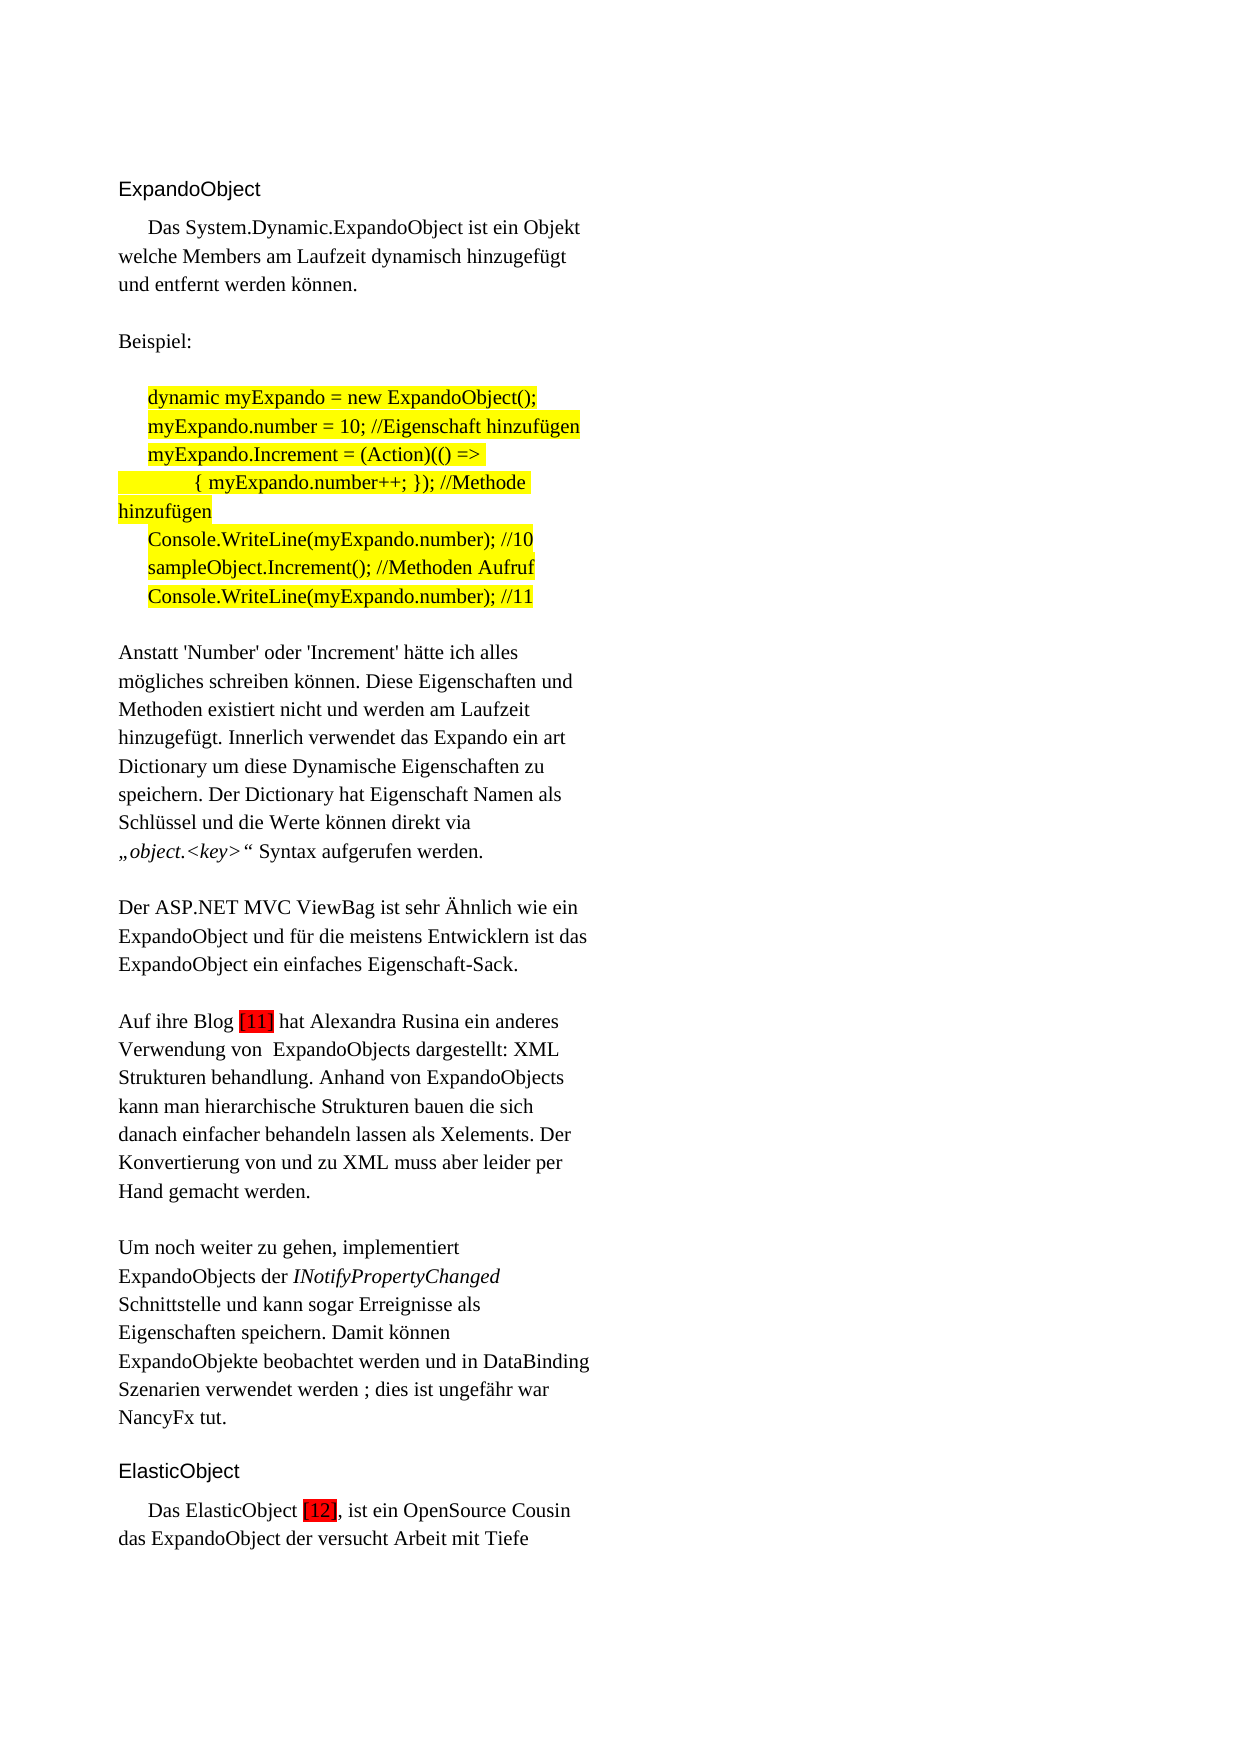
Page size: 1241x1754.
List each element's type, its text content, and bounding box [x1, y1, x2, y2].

text ExpandoObject [118, 177, 591, 200]
text dynamic myExpando = new ExpandoObject(); [118, 382, 591, 410]
text myExpando.Increment = (Action)(() => { myExpando.number++; }); //Methode hinzufügen [118, 439, 591, 524]
text Anstatt 'Number' oder 'Increment' hätte ich alles mögliches schreiben können. Diese Eigenschaften und Methoden existiert nicht und werden am Laufzeit hinzugefügt. Innerlich verwendet das Expando ein art Dictionary um diese Dynamische Eigenschaften zu speichern. Der Dictionary hat Eigenschaft Namen als Schlüssel und die Werte können direkt via „object.<key>“ Syntax aufgerufen werden. [118, 637, 591, 864]
text sampleObject.Increment(); //Methoden Aufruf [118, 552, 591, 580]
text Console.WriteLine(myExpando.number); //10 [118, 524, 591, 552]
text Der ASP.NET MVC ViewBag ist sehr Ähnlich wie ein ExpandoObject und für die meistens Entwicklern ist das ExpandoObject ein einfaches Eigenschaft-Sack. [118, 892, 591, 977]
text Console.WriteLine(myExpando.number); //11 [118, 580, 591, 609]
text Um noch weiter zu gehen, implementiert ExpandoObjects der INotifyPropertyChanged Schnittstelle und kann sogar Erreignisse als Eigenschaften speichern. Damit können ExpandoObjekte beobachtet werden und in DataBinding Szenarien verwendet werden ; dies ist ungefähr war NancyFx tut. [118, 1232, 591, 1430]
text myExpando.number = 10; //Eigenschaft hinzufügen [118, 410, 591, 439]
text Beispiel: [118, 325, 591, 354]
text ElasticObject [118, 1460, 591, 1483]
text Das System.Dynamic.ExpandoObject ist ein Objekt welche Members am Laufzeit dynamisch hinzugefügt und entfernt werden können. [118, 212, 591, 297]
text Auf ihre Blog [11] hat Alexandra Rusina ein anderes Verwendung von ExpandoObjects dargestellt: XML Strukturen behandlung. Anhand von ExpandoObjects kann man hierarchische Strukturen bauen die sich danach einfacher behandeln lassen als Xelements. Der Konvertierung von und zu XML muss aber leider per Hand gemacht werden. [118, 1005, 591, 1204]
text Das ElasticObject [12], ist ein OpenSource Cousin das ExpandoObject der versucht Arbeit mit Tiefe [118, 1495, 591, 1552]
